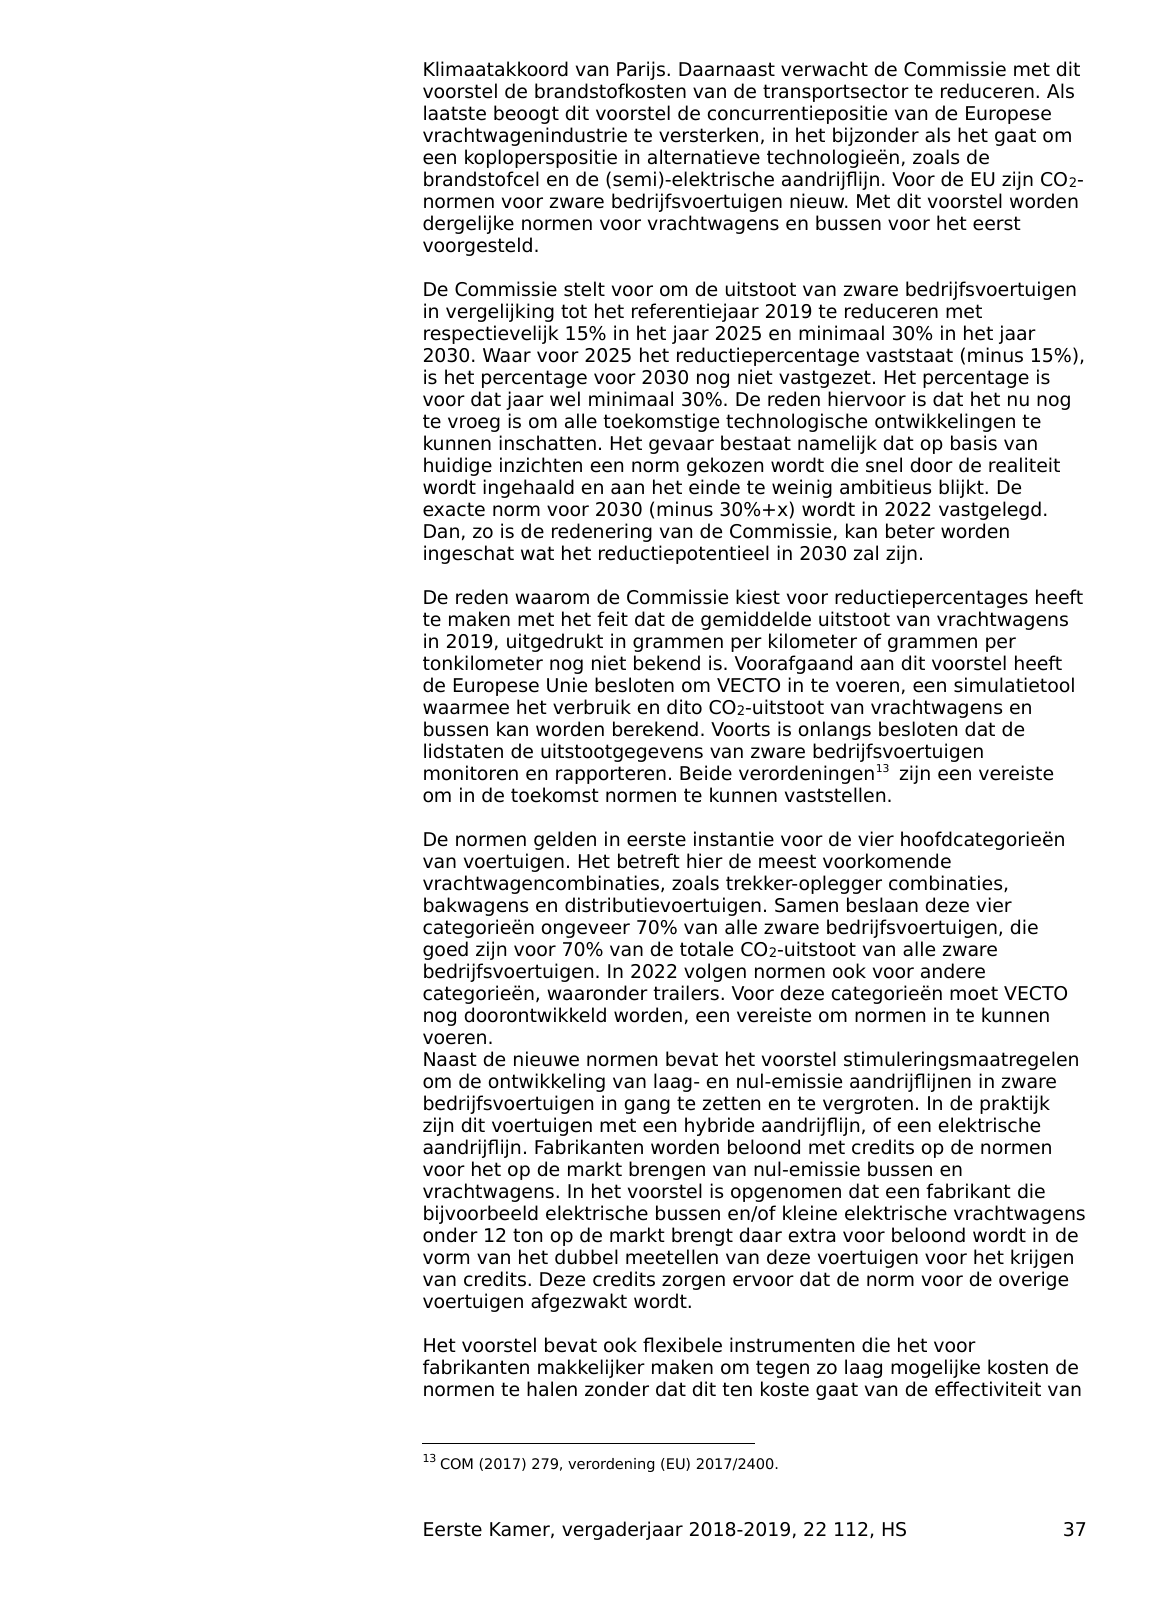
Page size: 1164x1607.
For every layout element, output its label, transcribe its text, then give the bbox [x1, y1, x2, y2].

text Klimaatakkoord van Parijs. Daarnaast verwacht de Commissie met dit voorstel de brandstofkosten van de transportsector te reduceren. Als laatste beoogt dit voorstel de concurrentiepositie van de Europese vrachtwagenindustrie te versterken, in het bijzonder als het gaat om een koploperspositie in alternatieve technologieën, zoals de brandstofcel en de (semi)-elektrische aandrijflijn. Voor de EU zijn CO2-normen voor zware bedrijfsvoertuigen nieuw. Met dit voorstel worden dergelijke normen voor vrachtwagens en bussen voor het eerst voorgesteld. [422, 59, 1087, 257]
text COM (2017) 279, verordening (EU) 2017/2400. [422, 1452, 1087, 1474]
text De Commissie stelt voor om de uitstoot van zware bedrijfsvoertuigen in vergelijking tot het referentiejaar 2019 te reduceren met respectievelijk 15% in het jaar 2025 en minimaal 30% in het jaar 2030. Waar voor 2025 het reductiepercentage vaststaat (minus 15%), is het percentage voor 2030 nog niet vastgezet. Het percentage is voor dat jaar wel minimaal 30%. De reden hiervoor is dat het nu nog te vroeg is om alle toekomstige technologische ontwikkelingen te kunnen inschatten. Het gevaar bestaat namelijk dat op basis van huidige inzichten een norm gekozen wordt die snel door de realiteit wordt ingehaald en aan het einde te weinig ambitieus blijkt. De exacte norm voor 2030 (minus 30%+x) wordt in 2022 vastgelegd. Dan, zo is de redenering van de Commissie, kan beter worden ingeschat wat het reductiepotentieel in 2030 zal zijn. [422, 279, 1087, 565]
text Naast de nieuwe normen bevat het voorstel stimuleringsmaatregelen om de ontwikkeling van laag- en nul-emissie aandrijflijnen in zware bedrijfsvoertuigen in gang te zetten en te vergroten. In de praktijk zijn dit voertuigen met een hybride aandrijflijn, of een elektrische aandrijflijn. Fabrikanten worden beloond met credits op de normen voor het op de markt brengen van nul-emissie bussen en vrachtwagens. In het voorstel is opgenomen dat een fabrikant die bijvoorbeeld elektrische bussen en/of kleine elektrische vrachtwagens onder 12 ton op de markt brengt daar extra voor beloond wordt in de vorm van het dubbel meetellen van deze voertuigen voor het krijgen van credits. Deze credits zorgen ervoor dat de norm voor de overige voertuigen afgezwakt wordt. [422, 1049, 1087, 1312]
text De reden waarom de Commissie kiest voor reductiepercentages heeft te maken met het feit dat de gemiddelde uitstoot van vrachtwagens in 2019, uitgedrukt in grammen per kilometer of grammen per tonkilometer nog niet bekend is. Voorafgaand aan dit voorstel heeft de Europese Unie besloten om VECTO in te voeren, een simulatietool waarmee het verbruik en dito CO2-uitstoot van vrachtwagens en bussen kan worden berekend. Voorts is onlangs besloten dat de lidstaten de uitstootgegevens van zware bedrijfsvoertuigen monitoren en rapporteren. Beide verordeningen zijn een vereiste om in de toekomst normen te kunnen vaststellen. [422, 587, 1087, 807]
text De normen gelden in eerste instantie voor de vier hoofdcategorieën van voertuigen. Het betreft hier de meest voorkomende vrachtwagencombinaties, zoals trekker-oplegger combinaties, bakwagens en distributievoertuigen. Samen beslaan deze vier categorieën ongeveer 70% van alle zware bedrijfsvoertuigen, die goed zijn voor 70% van de totale CO2-uitstoot van alle zware bedrijfsvoertuigen. In 2022 volgen normen ook voor andere categorieën, waaronder trailers. Voor deze categorieën moet VECTO nog doorontwikkeld worden, een vereiste om normen in te kunnen voeren. [422, 829, 1087, 1049]
text Het voorstel bevat ook flexibele instrumenten die het voor fabrikanten makkelijker maken om tegen zo laag mogelijke kosten de normen te halen zonder dat dit ten koste gaat van de effectiviteit van [422, 1335, 1087, 1401]
